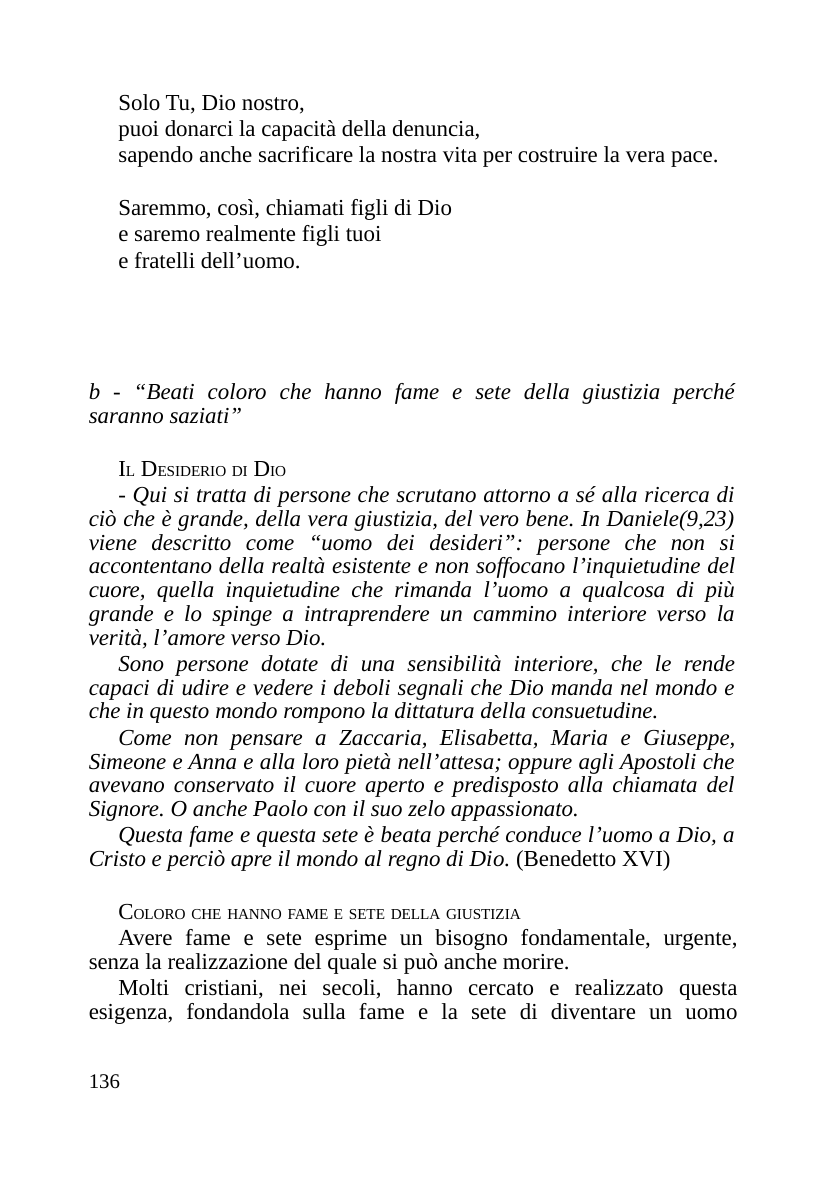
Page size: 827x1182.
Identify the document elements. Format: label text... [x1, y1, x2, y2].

text e saremo realmente figli tuoi [88, 220, 738, 247]
text Il Desiderio di Dio [88, 455, 738, 481]
text Avere fame e sete esprime un bisogno fondamentale, urgente, senza la realizzazione del quale si può anche morire. [88, 924, 738, 974]
text Molti cristiani, nei secoli, hanno cercato e realizzato questa esigenza, fondandola sulla fame e la sete di diventare un uomo [88, 974, 738, 1024]
text Questa fame e questa sete è beata perché conduce l’uomo a Dio, a Cristo e perciò apre il mondo al regno di Dio. (Benedetto XVI) [88, 822, 738, 872]
text b - “Beati coloro che hanno fame e sete della giustizia perché saranno saziati” [88, 378, 738, 428]
text puoi donarci la capacità della denuncia, [88, 115, 738, 141]
text e fratelli dell’uomo. [88, 247, 738, 273]
text Solo Tu, Dio nostro, [88, 88, 738, 115]
text sapendo anche sacrificare la nostra vita per costruire la vera pace. [88, 141, 738, 168]
text - Qui si tratta di persone che scrutano attorno a sé alla ricerca di ciò che è grande, della vera giustizia, del vero bene. In Daniele(9,23) viene descritto come “uomo dei desideri”: persone che non si accontentano della realtà esistente e non soffocano l’inquietudine del cuore, quella inquietudine che rimanda l’uomo a qualcosa di più grande e lo spinge a intraprendere un cammino interiore verso la verità, l’amore verso Dio. [88, 481, 738, 650]
text Come non pensare a Zaccaria, Elisabetta, Maria e Giuseppe, Simeone e Anna e alla loro pietà nell’attesa; oppure agli Apostoli che avevano conservato il cuore aperto e predisposto alla chiamata del Signore. O anche Paolo con il suo zelo appassionato. [88, 724, 738, 822]
text Coloro che hanno fame e sete della giustizia [88, 898, 738, 924]
text Saremmo, così, chiamati figli di Dio [88, 194, 738, 220]
text Sono persone dotate di una sensibilità interiore, che le rende capaci di udire e vedere i deboli segnali che Dio manda nel mondo e che in questo mondo rompono la dittatura della consuetudine. [88, 650, 738, 724]
